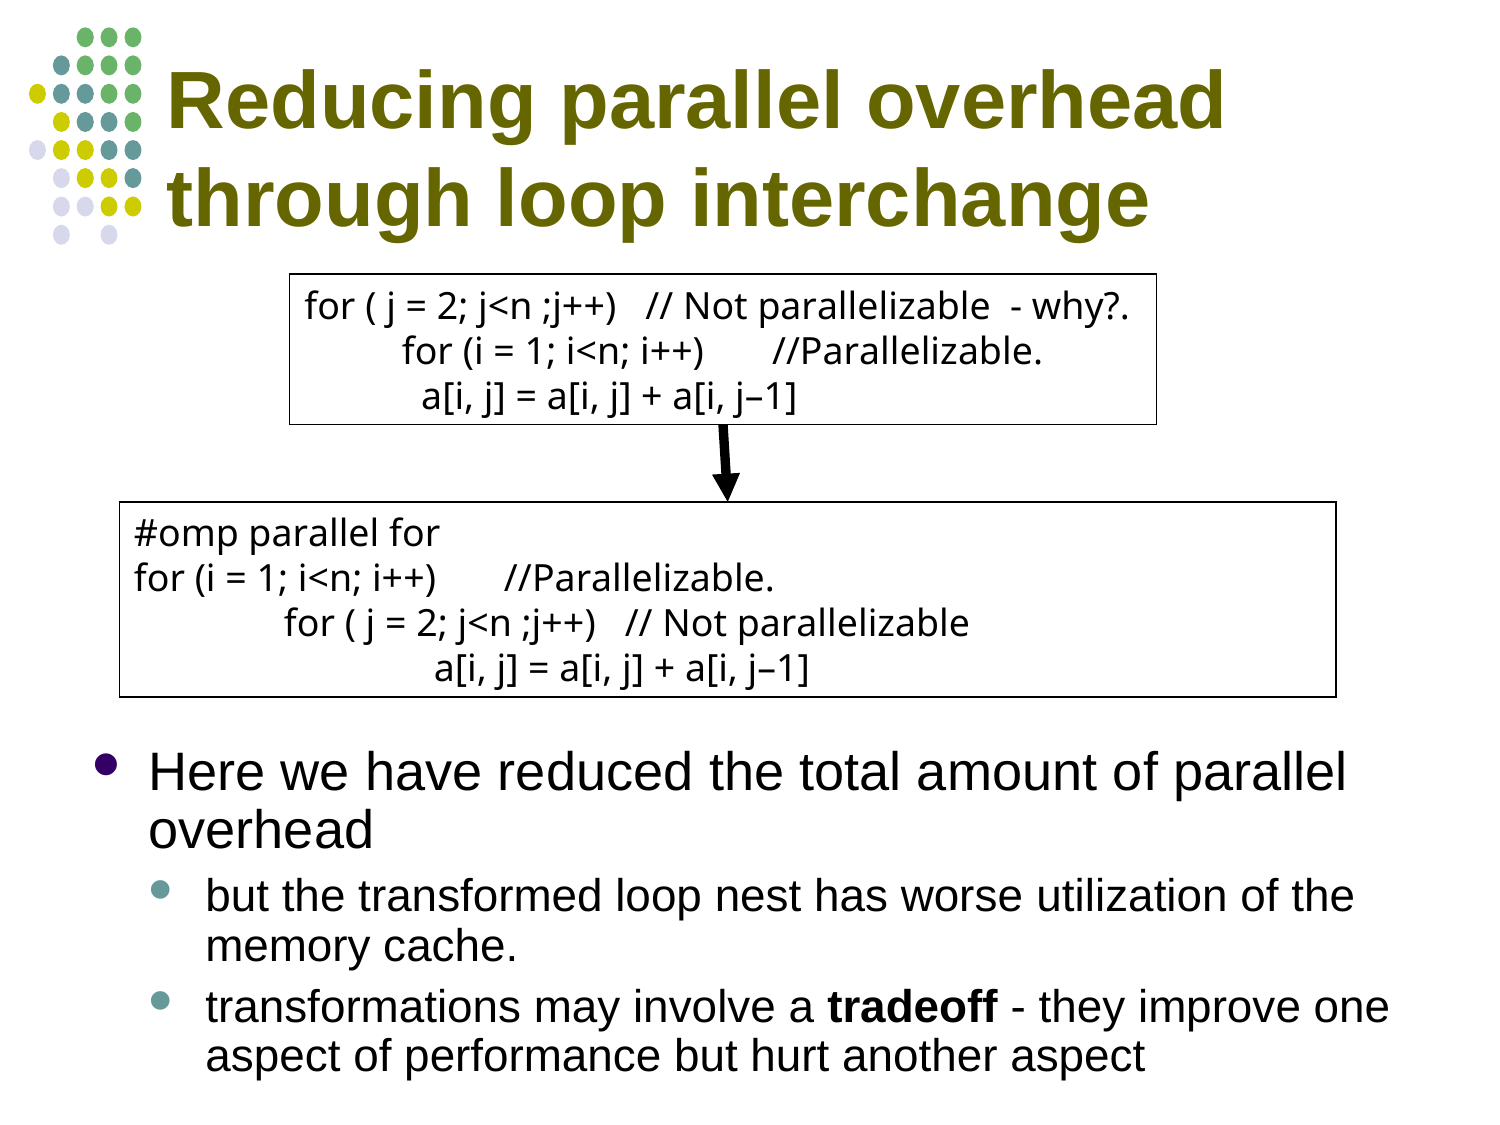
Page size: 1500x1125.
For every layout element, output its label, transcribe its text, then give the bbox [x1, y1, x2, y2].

list Here we have reduced the total amount of parallel overhead but the transformed loop nest has worse utilization of the memory cache. transformations may involve a tradeoff - they improve one aspect of performance but hurt another aspect [76, 736, 1427, 1089]
text_box for ( j = 2; j<n ;j++) // Not parallelizable - why?. for (i = 1; i<n; i++) //Parallelizable. a[i, j] = a[i, j] + a[i, j–1] [289, 274, 1157, 425]
title Reducing parallel overhead through loop interchange [151, 40, 1390, 251]
text_box #omp parallel for for (i = 1; i<n; i++) //Parallelizable. for ( j = 2; j<n ;j++) // Not parallelizable a[i, j] = a[i, j] + a[i, j–1] [119, 501, 1337, 698]
